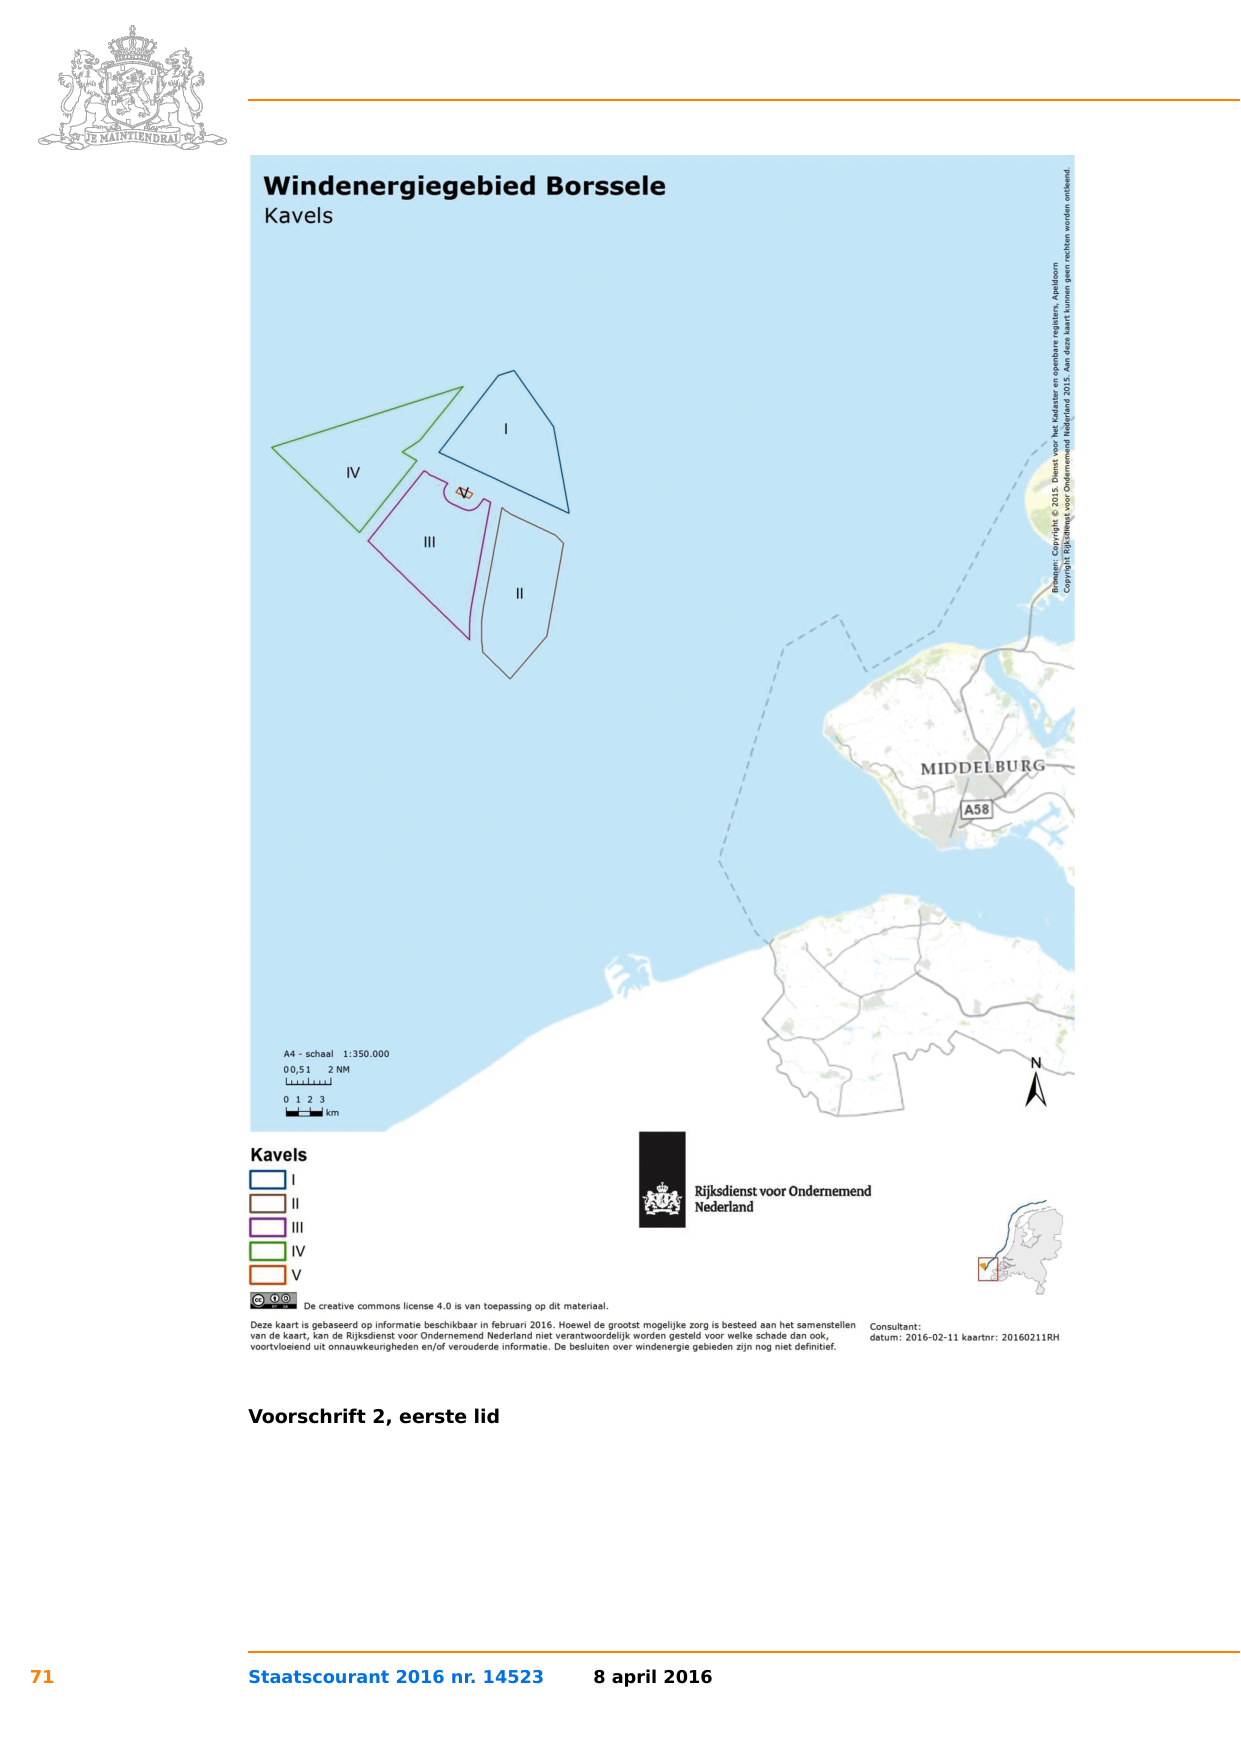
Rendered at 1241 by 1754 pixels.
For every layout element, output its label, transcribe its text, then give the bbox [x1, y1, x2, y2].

picture [248, 155, 1075, 1354]
picture [38, 25, 227, 150]
subtitle Voorschrift 2, eerste lid [248, 1406, 1163, 1428]
